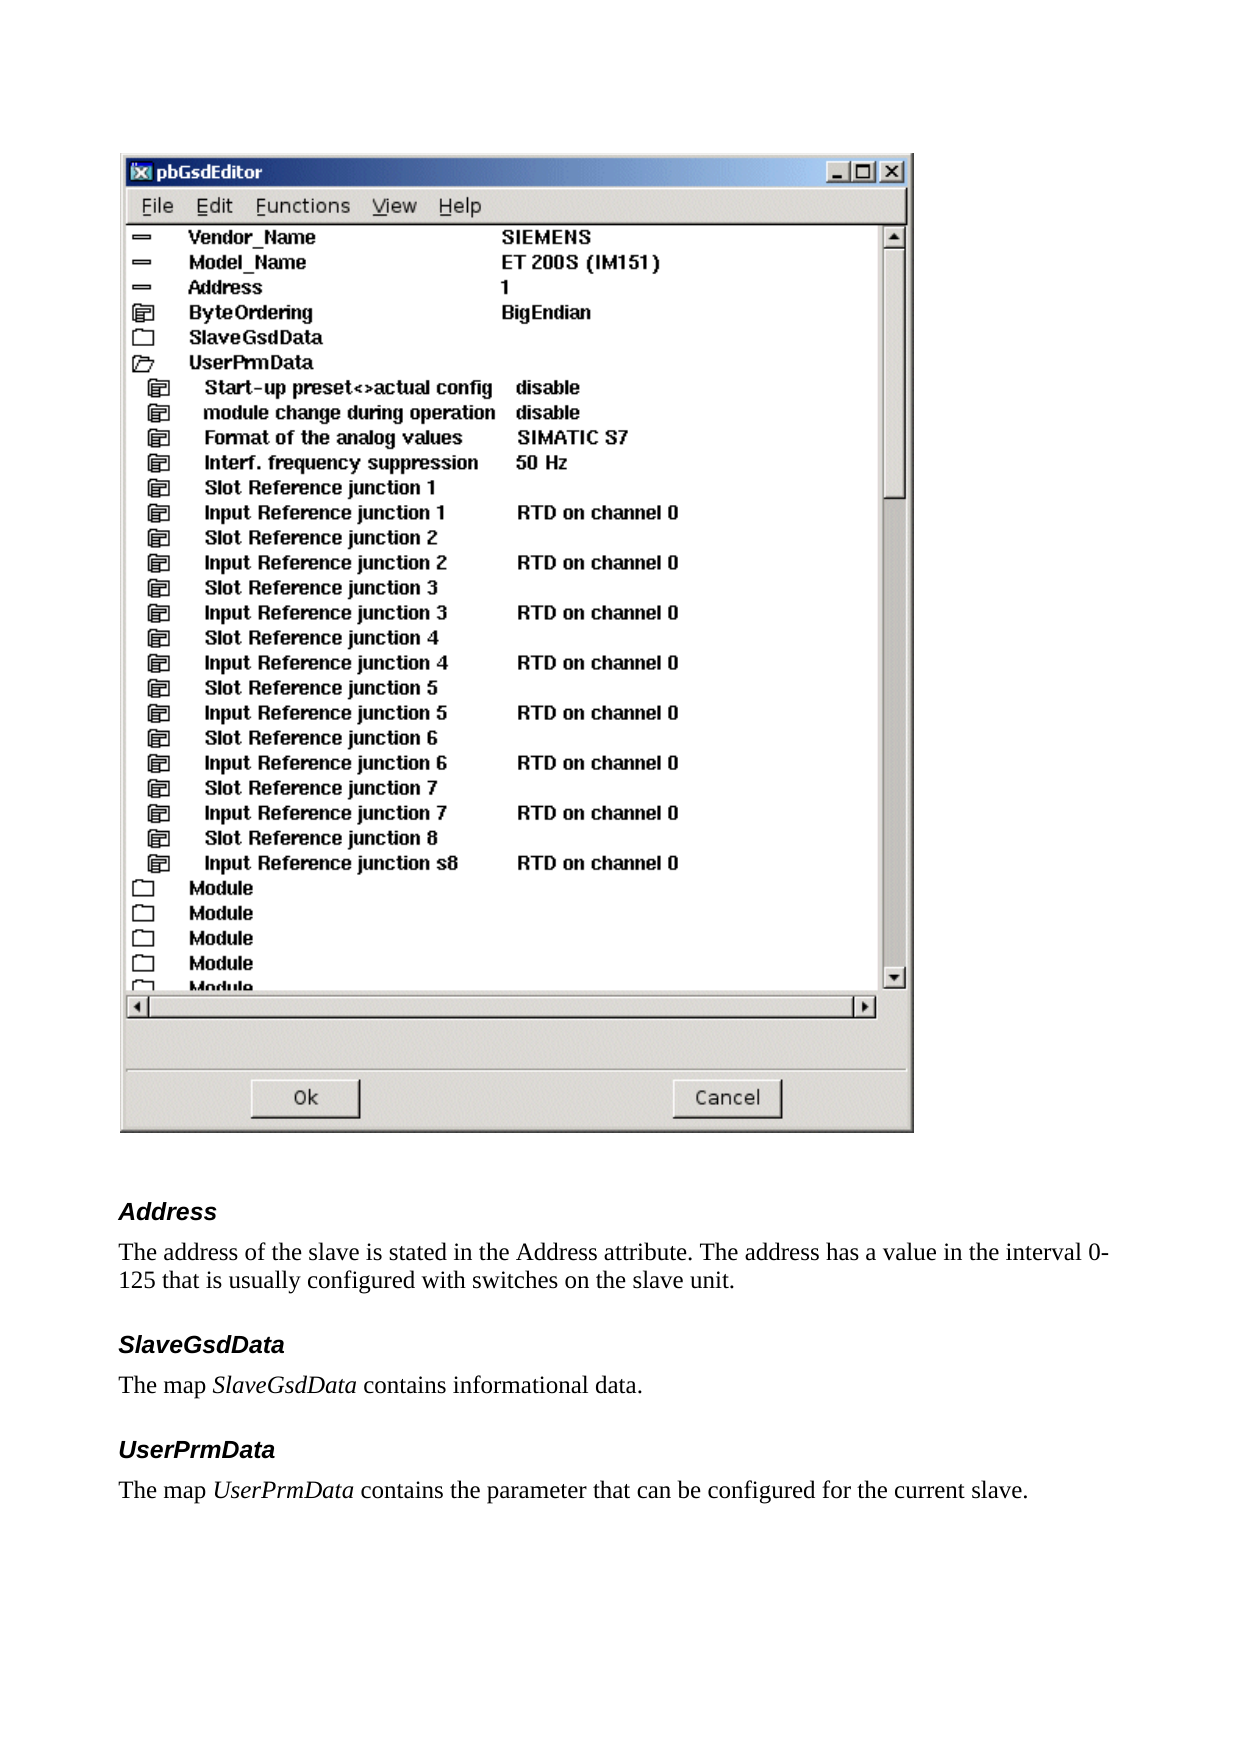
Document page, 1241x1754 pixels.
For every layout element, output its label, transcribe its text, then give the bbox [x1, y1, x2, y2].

subtitle SlaveGsdData [118, 1331, 1122, 1359]
text The address of the slave is stated in the Address attribute. The address has a value in the interval 0-125 that is usually configured with switches on the slave unit. [118, 1238, 1122, 1293]
subtitle UserPrmData [118, 1436, 1122, 1464]
text The map UserPrmData contains the parameter that can be configured for the current slave. [118, 1477, 1122, 1504]
subtitle Address [118, 1198, 1122, 1226]
text The map SlaveGsdData contains informational data. [118, 1371, 1122, 1399]
picture [120, 153, 914, 1133]
